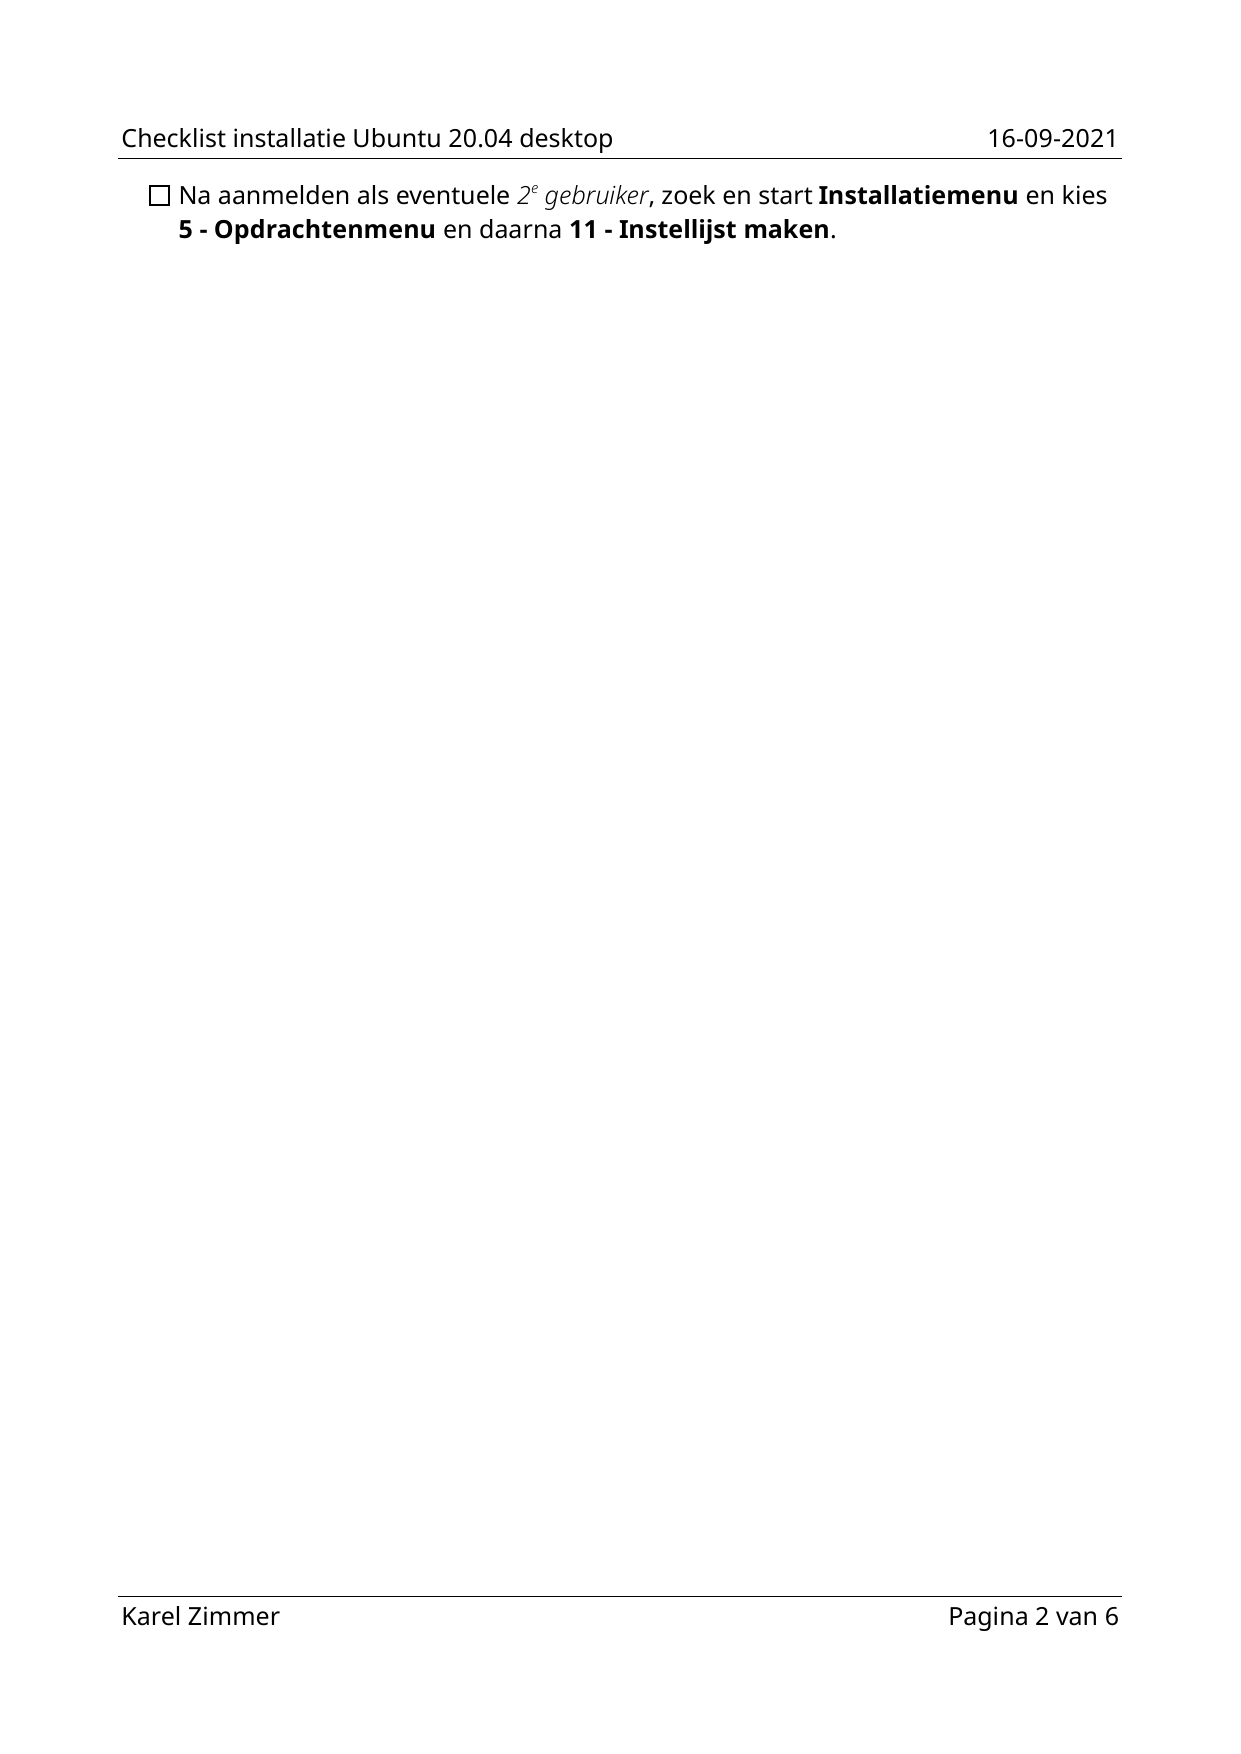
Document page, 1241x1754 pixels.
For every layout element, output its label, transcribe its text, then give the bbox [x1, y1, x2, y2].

table_cell [141, 177, 177, 247]
table_cell Na aanmelden als eventuele 2e gebruiker, zoek en start Installatiemenu en kies 5 - Opdrachtenmenu en daarna 11 - Instellijst maken. [177, 177, 1120, 247]
